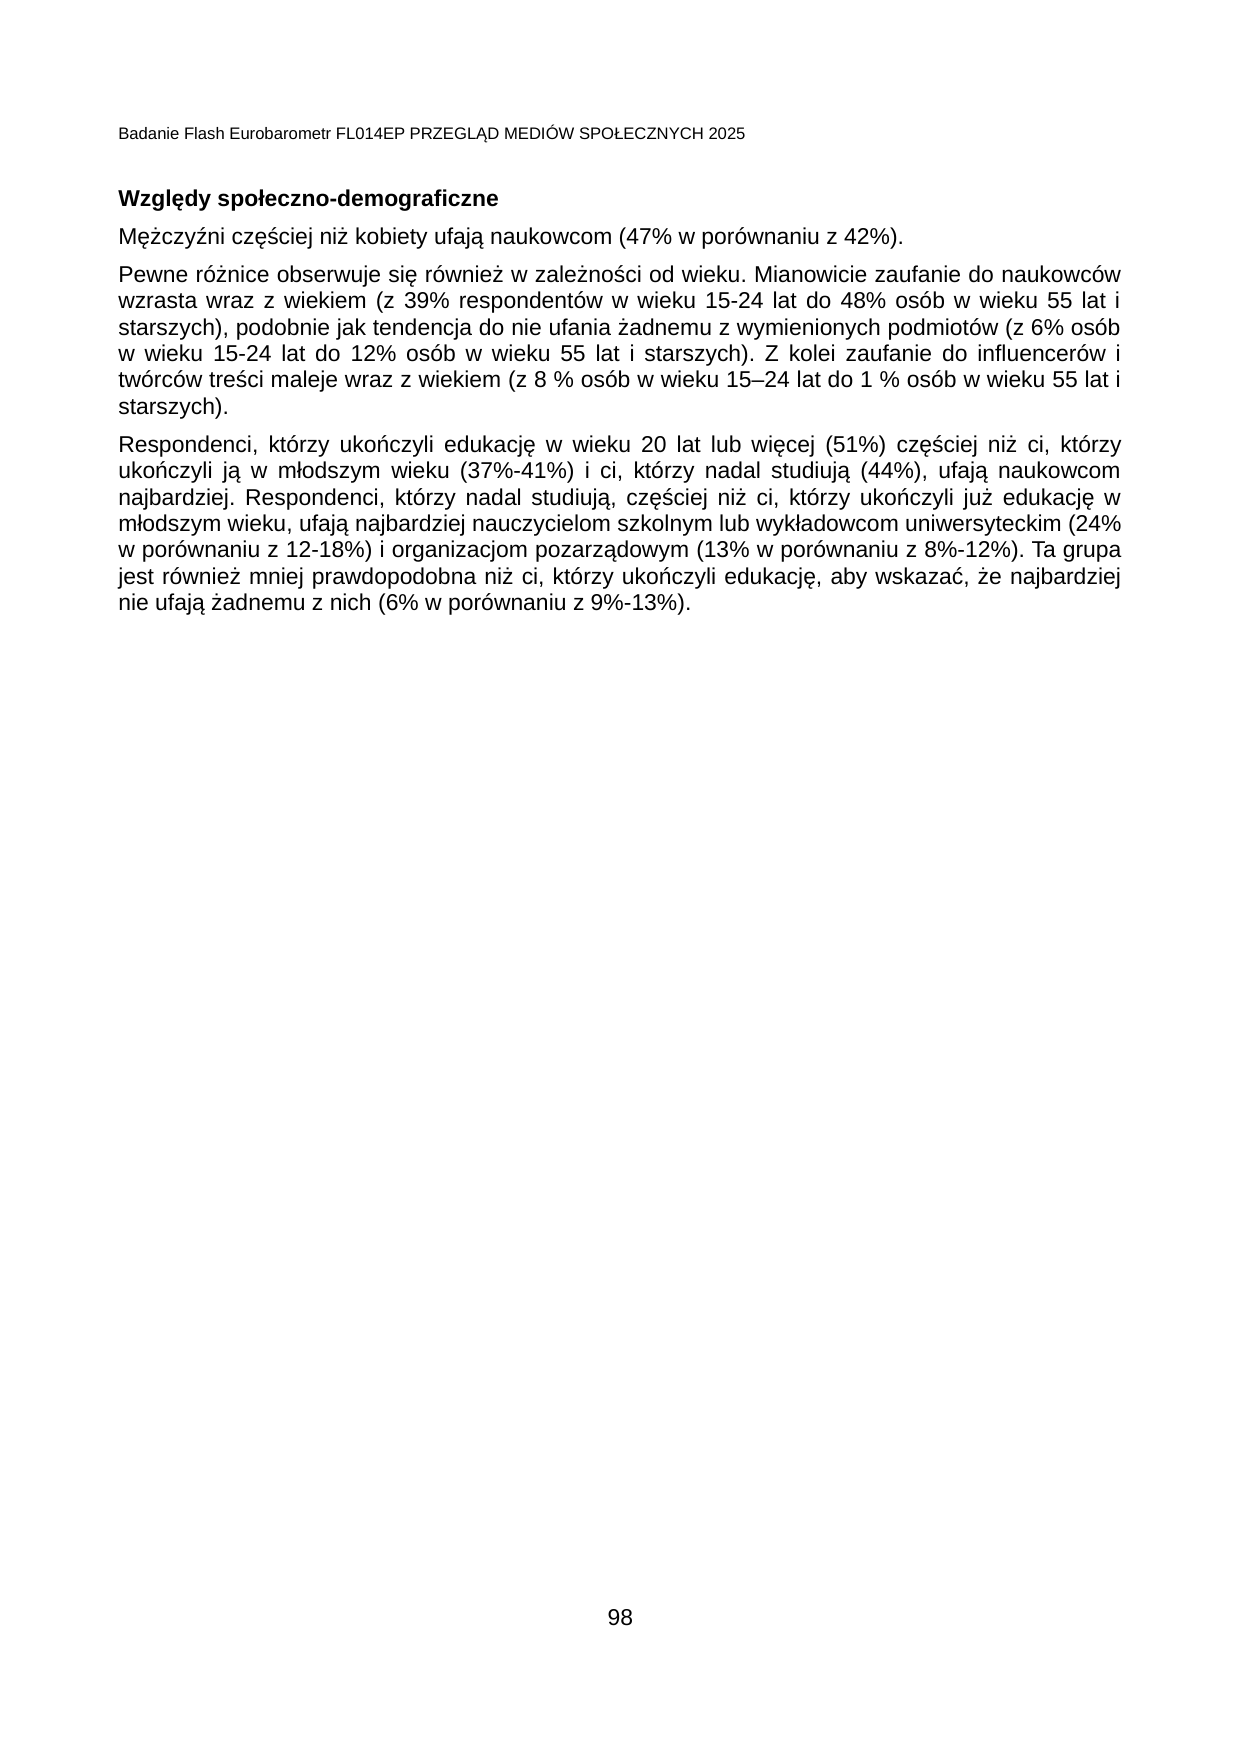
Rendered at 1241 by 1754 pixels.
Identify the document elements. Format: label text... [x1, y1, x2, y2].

text Względy społeczno-demograficzne [118, 184, 1122, 211]
text Mężczyźni częściej niż kobiety ufają naukowcom (47% w porównaniu z 42%). [118, 223, 1122, 249]
text Pewne różnice obserwuje się również w zależności od wieku. Mianowicie zaufanie do naukowców wzrasta wraz z wiekiem (z 39% respondentów w wieku 15-24 lat do 48% osób w wieku 55 lat i starszych), podobnie jak tendencja do nie ufania żadnemu z wymienionych podmiotów (z 6% osób w wieku 15-24 lat do 12% osób w wieku 55 lat i starszych). Z kolei zaufanie do influencerów i twórców treści maleje wraz z wiekiem (z 8 % osób w wieku 15–24 lat do 1 % osób w wieku 55 lat i starszych). [118, 261, 1122, 419]
text Respondenci, którzy ukończyli edukację w wieku 20 lat lub więcej (51%) częściej niż ci, którzy ukończyli ją w młodszym wieku (37%-41%) i ci, którzy nadal studiują (44%), ufają naukowcom najbardziej. Respondenci, którzy nadal studiują, częściej niż ci, którzy ukończyli już edukację w młodszym wieku, ufają najbardziej nauczycielom szkolnym lub wykładowcom uniwersyteckim (24% w porównaniu z 12-18%) i organizacjom pozarządowym (13% w porównaniu z 8%-12%). Ta grupa jest również mniej prawdopodobna niż ci, którzy ukończyli edukację, aby wskazać, że najbardziej nie ufają żadnemu z nich (6% w porównaniu z 9%-13%). [118, 431, 1122, 616]
